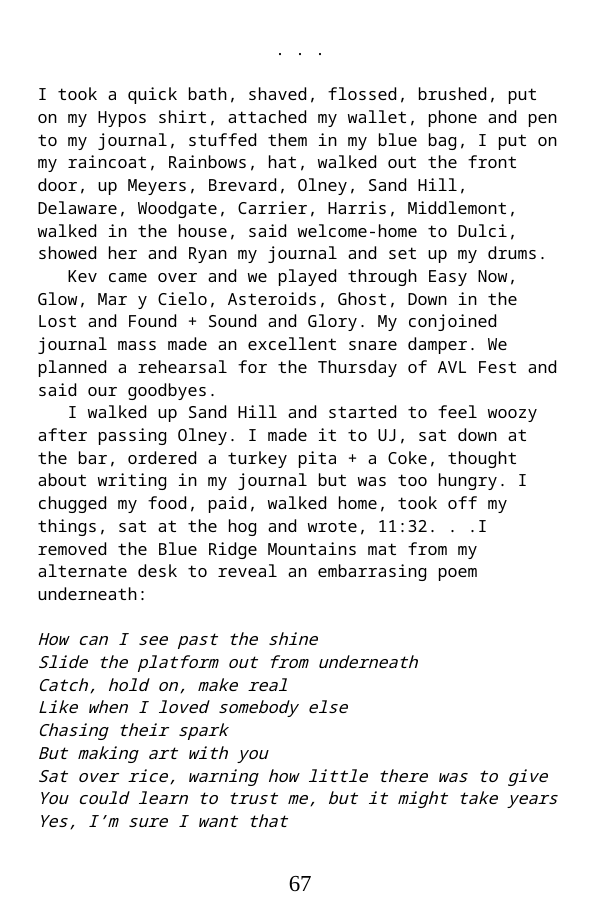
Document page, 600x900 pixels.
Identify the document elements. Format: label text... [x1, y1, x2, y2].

text Sat over rice, warning how little there was to give [37, 764, 562, 787]
text Chasing their spark [37, 719, 562, 741]
text But making art with you [37, 741, 562, 764]
text Slide the platform out from underneath [37, 651, 562, 673]
text Yes, I’m sure I want that [37, 809, 562, 832]
text You could learn to trust me, but it might take years [37, 787, 562, 809]
text I walked up Sand Hill and started to feel woozy after passing Olney. I made it to UJ, sat down at the bar, ordered a turkey pita + a Coke, thought about writing in my journal but was too hungry. I chugged my food, paid, walked home, took off my things, sat at the hog and wrote, 11:32. . .I removed the Blue Ridge Mountains mat from my alternate desk to reveal an embarrasing poem underneath: [37, 401, 562, 605]
text I took a quick bath, shaved, flossed, brushed, put on my Hypos shirt, attached my wallet, phone and pen to my journal, stuffed them in my blue bag, I put on my raincoat, Rainbows, hat, walked out the front door, up Meyers, Brevard, Olney, Sand Hill, Delaware, Woodgate, Carrier, Harris, Middlemont, walked in the house, said welcome-home to Dulci, showed her and Ryan my journal and set up my drums. [37, 83, 562, 264]
text Catch, hold on, make real [37, 673, 562, 696]
text . . . [37, 37, 562, 60]
text Kev came over and we played through Easy Now, Glow, Mar y Cielo, Asteroids, Ghost, Down in the Lost and Found + Sound and Glory. My conjoined journal mass made an excellent snare damper. We planned a rehearsal for the Thursday of AVL Fest and said our goodbyes. [37, 264, 562, 401]
text How can I see past the shine [37, 628, 562, 651]
text Like when I loved somebody else [37, 696, 562, 719]
